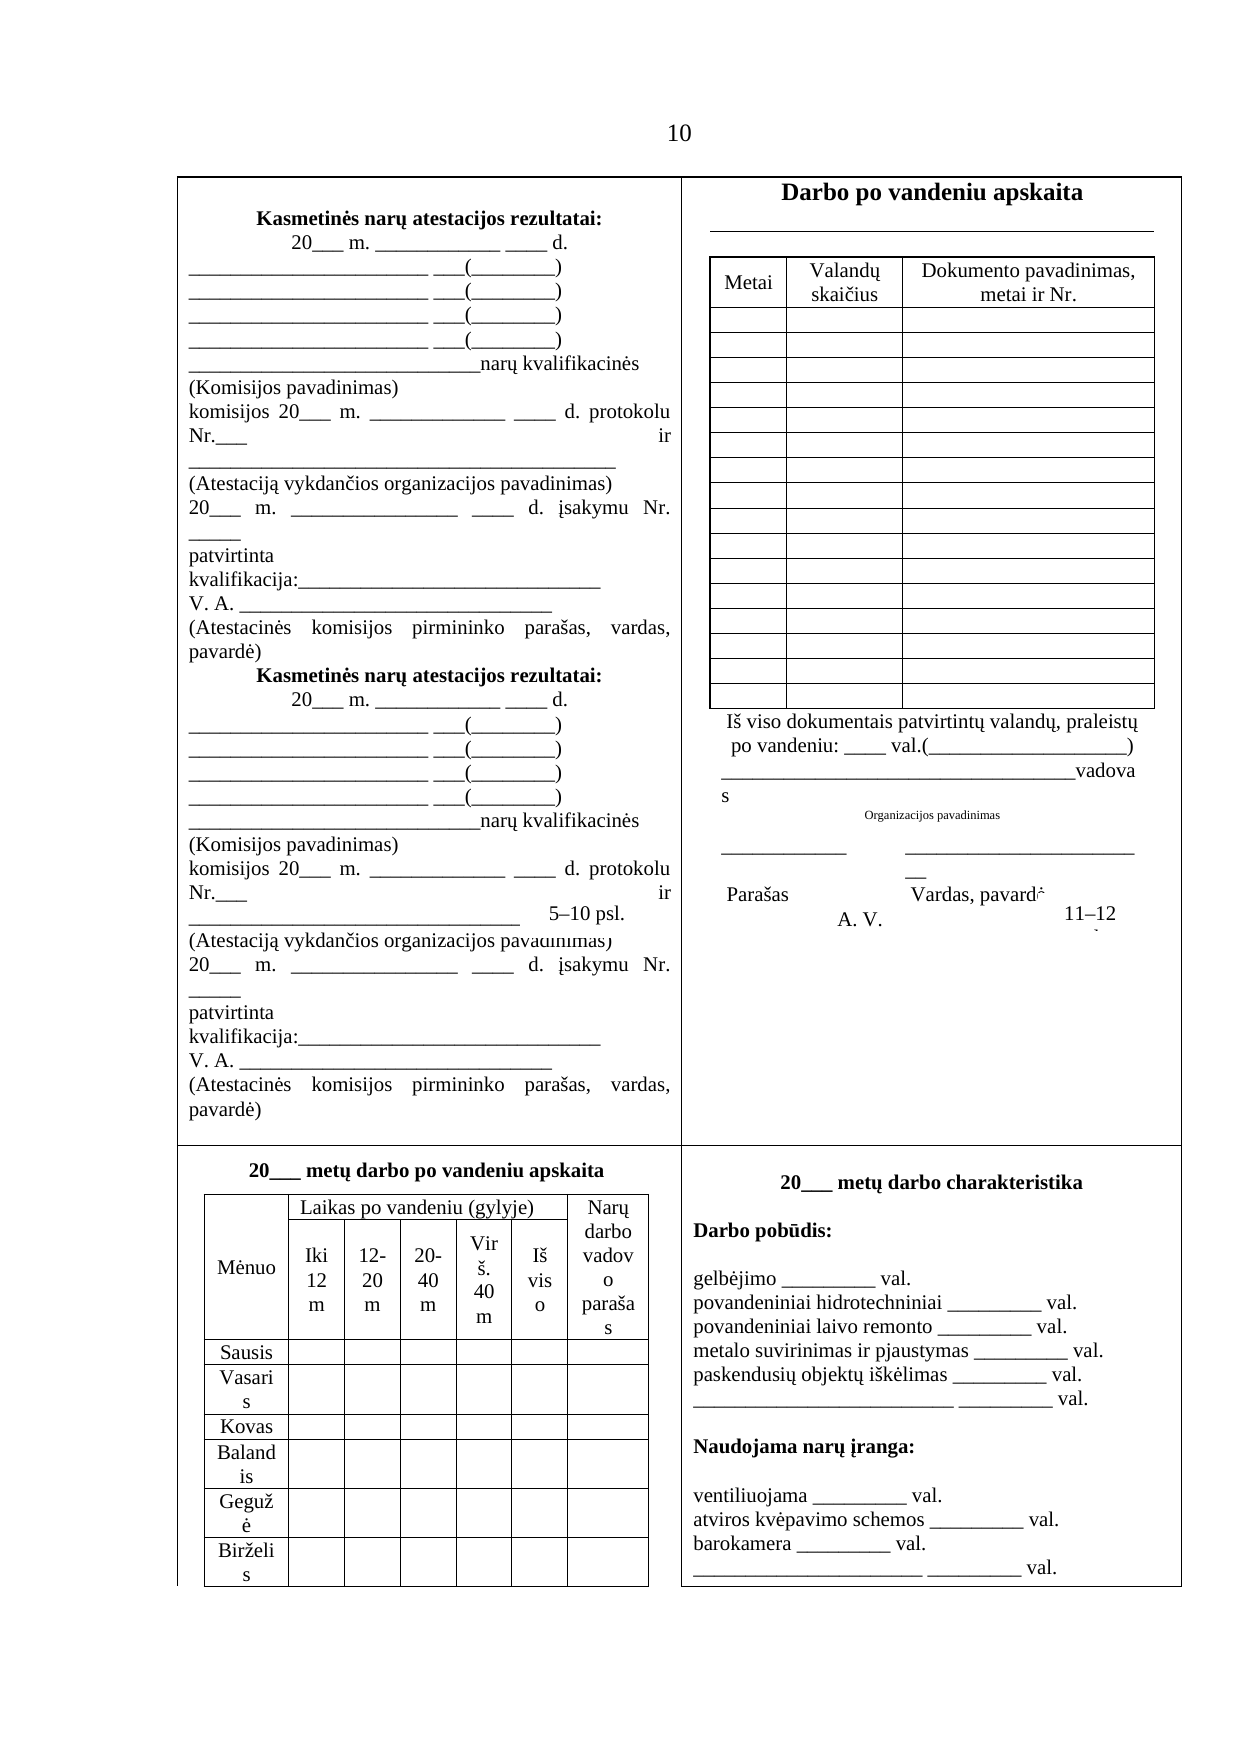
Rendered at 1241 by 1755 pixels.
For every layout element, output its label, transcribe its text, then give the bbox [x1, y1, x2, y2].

table_cell [345, 1489, 400, 1537]
table_cell [903, 383, 1154, 407]
table_cell [710, 931, 894, 1144]
table_cell [345, 1538, 400, 1586]
table_cell [1154, 807, 1181, 832]
table_cell 12-20 m [345, 1220, 400, 1339]
table_cell [345, 1340, 400, 1364]
table_cell [682, 832, 710, 881]
table_cell [682, 533, 709, 558]
table_cell [1155, 658, 1181, 683]
table_cell [1154, 832, 1181, 881]
table_cell [289, 1440, 344, 1488]
table_cell [711, 584, 786, 608]
table_cell [649, 1414, 681, 1438]
table_cell [711, 483, 786, 507]
table_cell [682, 508, 709, 532]
table_cell [345, 1440, 400, 1488]
table_cell [711, 383, 786, 407]
table_cell [401, 1440, 456, 1488]
table_cell [894, 931, 1154, 1144]
table_cell Kovas [205, 1415, 288, 1438]
table_cell [682, 708, 710, 757]
table_cell [1155, 608, 1181, 633]
table_cell [649, 1537, 681, 1586]
table_cell [1155, 633, 1181, 658]
table_cell [457, 1538, 511, 1586]
table_cell [1155, 482, 1181, 507]
table_cell [289, 1340, 344, 1364]
table_cell [178, 1414, 204, 1438]
table_cell [711, 333, 786, 357]
table_cell [289, 1415, 344, 1438]
table_cell 20-40 m [401, 1220, 456, 1339]
table_cell [710, 232, 787, 256]
table_cell [178, 1439, 204, 1488]
table_cell [787, 634, 902, 658]
table_header [1154, 178, 1181, 206]
table_cell [787, 308, 902, 332]
table_cell [1155, 332, 1181, 357]
table_cell [711, 659, 786, 683]
table_cell [682, 583, 709, 608]
table_cell [289, 1538, 344, 1586]
table_cell [710, 206, 1154, 231]
table_cell [178, 1219, 204, 1339]
table_cell [178, 1339, 204, 1364]
table_cell [682, 281, 709, 307]
table_cell Organizacijos pavadinimas [710, 807, 1154, 832]
table_cell A. V. [710, 906, 894, 931]
table_header Darbo po vandeniu apskaita [710, 178, 1154, 206]
table_cell [682, 332, 709, 357]
table_cell __________________________________vadovas [710, 758, 1154, 807]
table_cell [457, 1440, 511, 1488]
table_cell Iš viso dokumentais patvirtintų valandų, praleistų po vandeniu: ____ val.(___________________) [710, 709, 1154, 757]
table_cell [682, 881, 710, 906]
table_cell [568, 1365, 648, 1413]
table_cell [649, 1219, 681, 1339]
table_cell [1154, 758, 1181, 807]
table_cell [682, 432, 709, 457]
table_cell [787, 584, 902, 608]
table_cell [787, 458, 902, 482]
table_cell [903, 509, 1154, 532]
table_cell [512, 1340, 567, 1364]
table_cell [682, 382, 709, 407]
table_cell [903, 609, 1154, 633]
table_cell [512, 1415, 567, 1438]
table_cell [682, 206, 710, 231]
table_cell [682, 231, 710, 256]
table_cell [178, 1364, 204, 1413]
table_cell [711, 559, 786, 583]
table_cell [903, 684, 1154, 708]
table_cell [401, 1538, 456, 1586]
table_cell [401, 1340, 456, 1364]
table_cell [1155, 683, 1181, 708]
table_cell [903, 232, 1154, 256]
table_cell [1155, 583, 1181, 608]
table_cell [711, 609, 786, 633]
table_cell [711, 408, 786, 432]
table_cell [649, 1488, 681, 1537]
table_cell [787, 232, 902, 256]
table_cell Valandų skaičius [787, 258, 902, 307]
table_cell [903, 333, 1154, 357]
table_cell [787, 358, 902, 382]
table_cell [1154, 906, 1181, 931]
table_cell ________________________ [894, 832, 1154, 881]
table_header [682, 178, 710, 206]
table_cell Metai [711, 258, 786, 307]
table_cell Mėnuo [205, 1195, 288, 1339]
table_cell [903, 458, 1154, 482]
table_cell [711, 509, 786, 532]
table_cell [682, 758, 710, 807]
table_cell ____________ [710, 832, 894, 881]
table_cell [787, 534, 902, 558]
table_cell Iki 12 m [289, 1220, 344, 1339]
table_cell [568, 1440, 648, 1488]
table_cell [1154, 206, 1181, 231]
table_cell [894, 906, 1039, 931]
table_cell [787, 509, 902, 532]
table_cell [903, 483, 1154, 507]
table_cell [649, 1364, 681, 1413]
table_cell [568, 1340, 648, 1364]
table_cell Vardas, pavardė [894, 881, 1154, 906]
table_cell 20___ metų darbo po vandeniu apskaita [204, 1146, 649, 1194]
table_cell Vasaris [205, 1365, 288, 1413]
table_cell [682, 457, 709, 482]
table_cell [787, 659, 902, 683]
table_cell [649, 1194, 681, 1219]
table_cell Balandis [205, 1440, 288, 1488]
table_cell [682, 683, 709, 708]
table_cell [512, 1489, 567, 1537]
table_cell [1155, 382, 1181, 407]
table_cell [903, 634, 1154, 658]
table_cell [903, 584, 1154, 608]
table_cell [289, 1365, 344, 1413]
table_cell [401, 1365, 456, 1413]
table_cell [711, 534, 786, 558]
table_cell [682, 608, 709, 633]
table_cell [649, 1146, 681, 1194]
table_cell [178, 1488, 204, 1537]
table_cell [1155, 256, 1181, 281]
table_cell [682, 931, 710, 1144]
table_cell [711, 634, 786, 658]
table_cell [903, 559, 1154, 583]
table_cell Parašas [710, 881, 894, 906]
table_cell [682, 482, 709, 507]
table_cell [1155, 357, 1181, 382]
table_cell Dokumento pavadinimas, metai ir Nr. [903, 258, 1154, 307]
table_cell [178, 1146, 204, 1194]
table_cell [682, 307, 709, 332]
table_cell [787, 684, 902, 708]
table_cell Birželis [205, 1538, 288, 1586]
table_cell [457, 1365, 511, 1413]
table_cell [401, 1415, 456, 1438]
table_cell [1155, 407, 1181, 432]
table_cell [1154, 231, 1181, 256]
table_cell [1154, 708, 1181, 757]
table_cell [345, 1415, 400, 1438]
table_cell [457, 1489, 511, 1537]
table_cell [457, 1415, 511, 1438]
table_cell [568, 1489, 648, 1537]
table_cell [903, 408, 1154, 432]
table_cell [1155, 533, 1181, 558]
table_cell [787, 483, 902, 507]
table_cell [903, 433, 1154, 457]
table_cell [345, 1365, 400, 1413]
table_cell [649, 1439, 681, 1488]
table_cell Virš. 40 m [457, 1220, 511, 1339]
table_cell [903, 358, 1154, 382]
table_cell [787, 408, 902, 432]
table_cell [1154, 931, 1181, 1144]
table_cell [289, 1489, 344, 1537]
table_cell [682, 807, 710, 832]
table_cell [1155, 432, 1181, 457]
table_cell [711, 433, 786, 457]
table_cell [682, 906, 710, 931]
table_cell [682, 658, 709, 683]
table_cell [903, 659, 1154, 683]
table_cell [787, 609, 902, 633]
table_cell [401, 1489, 456, 1537]
table_cell [787, 433, 902, 457]
table_cell [1155, 558, 1181, 583]
table_cell Iš viso [512, 1220, 567, 1339]
table_cell [787, 559, 902, 583]
table_cell [682, 633, 709, 658]
table_cell [711, 684, 786, 708]
table_cell [649, 1339, 681, 1364]
table_header Kasmetinės narų atestacijos rezultatai: 20___ m. ____________ ____ d. _______________________ ___(________) _______________________ ___(________) _______________________ ___(________) _______________________ ___(________) ____________________________narų kvalifikacinės (Komisijos pavadinimas) komisijos 20___ m. _____________ ____ d. protokolu Nr.___ ir _________________________________________ (Atestaciją vykdančios organizacijos pavadinimas) 20___ m. ________________ ____ d. įsakymu Nr. _____ patvirtinta kvalifikacija:_____________________________ V. A. ______________________________ (Atestacinės komisijos pirmininko parašas, vardas, pavardė) Kasmetinės narų atestacijos rezultatai: 20___ m. ____________ ____ d. _______________________ ___(________) _______________________ ___(________) _______________________ ___(________) _______________________ ___(________) ____________________________narų kvalifikacinės (Komisijos pavadinimas) komisijos 20___ m. _____________ ____ d. protokolu Nr.___ ir _________________________________________ (Atestaciją vykdančios organizacijos pavadinimas) 20___ m. ________________ ____ d. įsakymu Nr. _____ patvirtinta kvalifikacija:_____________________________ V. A. ______________________________ (Atestacinės komisijos pirmininko parašas, vardas, pavardė) [178, 178, 681, 1144]
table_cell [682, 407, 709, 432]
table_cell Gegužė [205, 1489, 288, 1537]
table_cell [711, 308, 786, 332]
table_cell 20___ metų darbo charakteristika Darbo pobūdis: gelbėjimo _________ val. povandeniniai hidrotechniniai _________ val. povandeniniai laivo remonto _________ val. metalo suvirinimas ir pjaustymas _________ val. paskendusių objektų iškėlimas _________ val. _________________________ _________ val. Naudojama narų įranga: ventiliuojama _________ val. atviros kvėpavimo schemos _________ val. barokamera _________ val. ______________________ _________ val. [682, 1146, 1181, 1586]
table_cell [1155, 307, 1181, 332]
table_cell [682, 558, 709, 583]
table_cell [711, 358, 786, 382]
table_cell Sausis [205, 1340, 288, 1364]
table_cell [512, 1538, 567, 1586]
table_cell [787, 333, 902, 357]
table_cell [512, 1440, 567, 1488]
table_cell [568, 1538, 648, 1586]
table_cell [682, 357, 709, 382]
table_cell [178, 1194, 204, 1219]
table_cell [457, 1340, 511, 1364]
table_cell [1155, 457, 1181, 482]
table_cell [903, 308, 1154, 332]
table_cell [1141, 906, 1154, 931]
table_cell Laikas po vandeniu (gylyje) [289, 1195, 567, 1219]
table_cell [903, 534, 1154, 558]
table_cell [1155, 508, 1181, 532]
table_cell [682, 256, 709, 281]
table_cell Narų darbo vadovo parašas [568, 1195, 648, 1339]
table_cell [1154, 881, 1181, 906]
table_cell [711, 458, 786, 482]
table_cell [787, 383, 902, 407]
table_cell [178, 1537, 204, 1586]
table_cell [512, 1365, 567, 1413]
table_cell [1155, 281, 1181, 307]
table_cell [568, 1415, 648, 1438]
